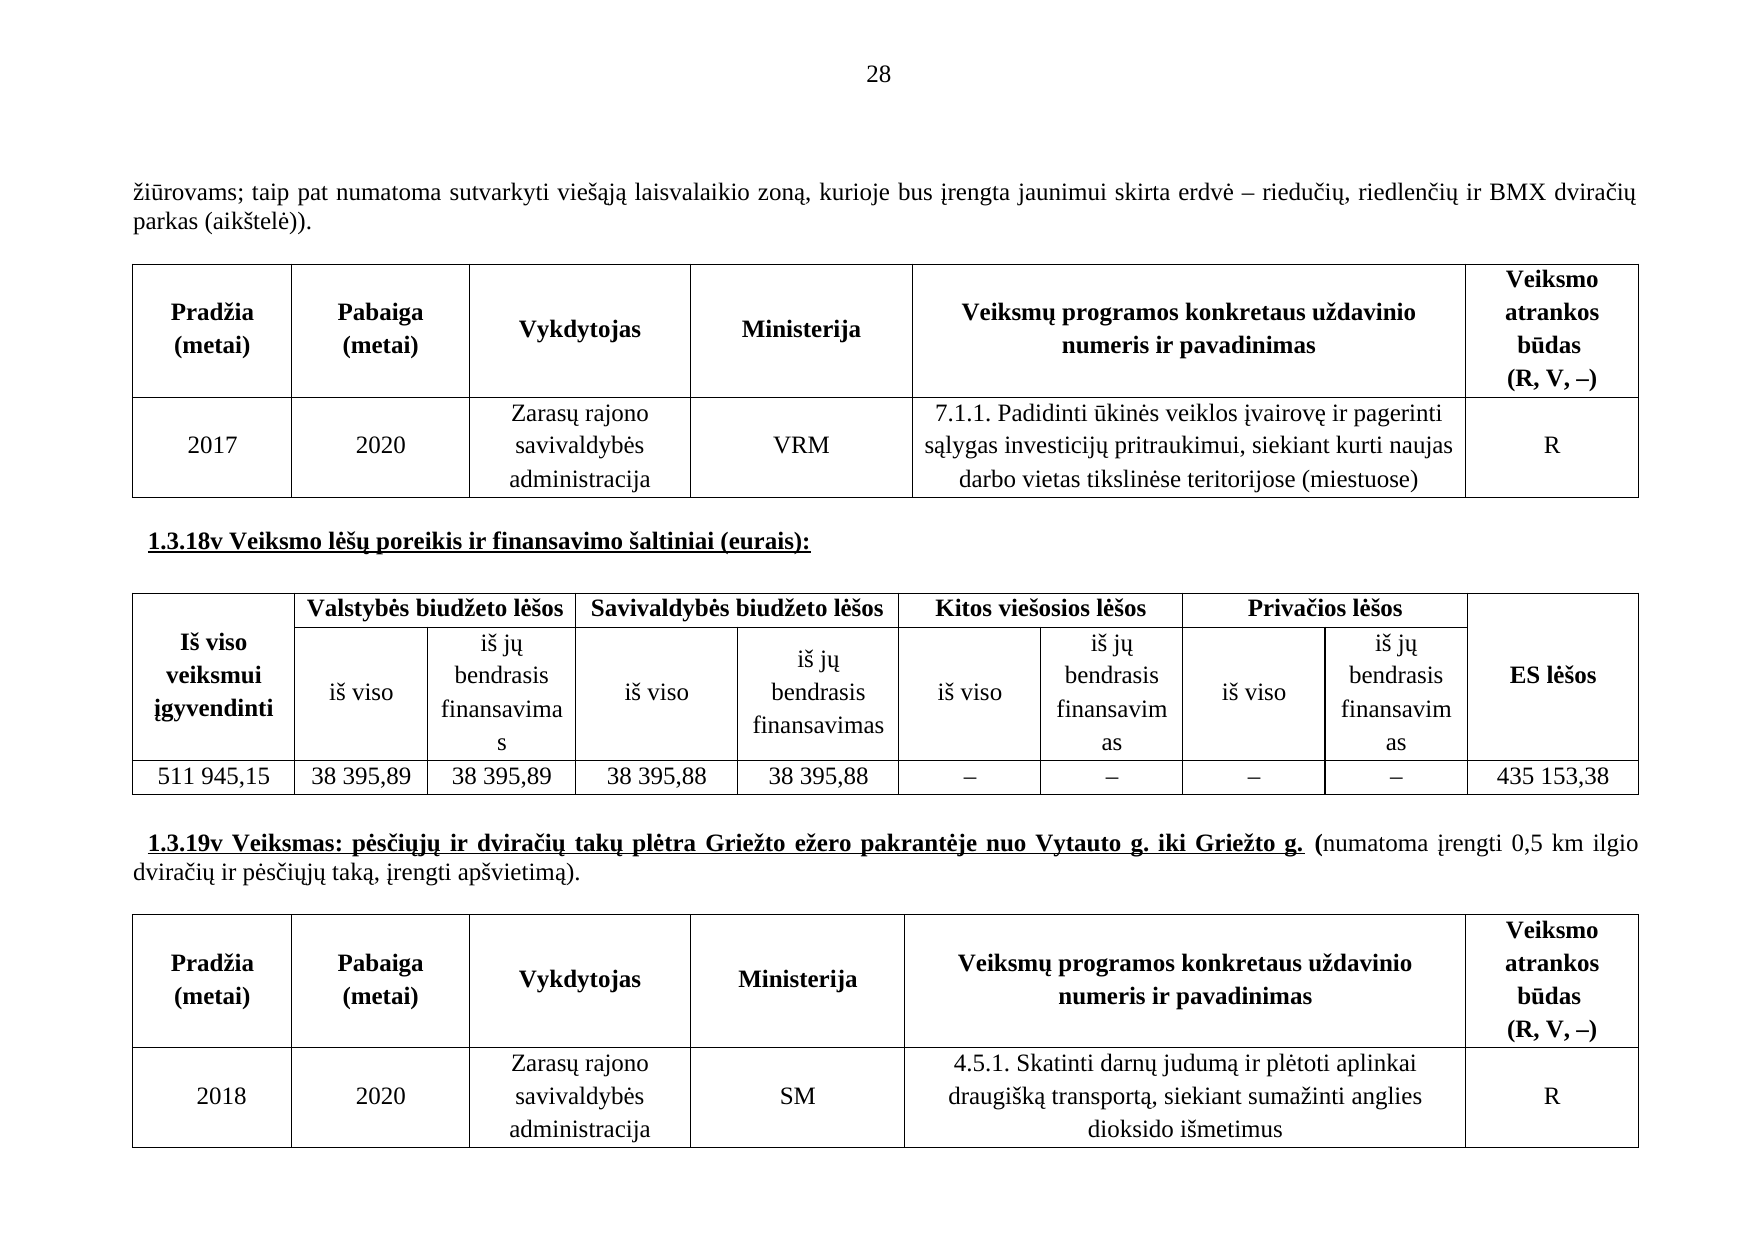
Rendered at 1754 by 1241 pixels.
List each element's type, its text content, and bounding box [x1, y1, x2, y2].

table_cell – [1326, 761, 1467, 794]
table_header Kitos viešosios lėšos [899, 594, 1182, 627]
table_cell – [1041, 761, 1182, 794]
table_header Valstybės biudžeto lėšos [295, 594, 575, 627]
table_cell R [1466, 1048, 1638, 1147]
table_header Vykdytojas [470, 265, 690, 397]
table_cell 2018 [133, 1048, 291, 1147]
table_cell Zarasų rajono savivaldybės administracija [470, 1048, 690, 1147]
table_cell 38 395,88 [576, 761, 737, 794]
table_header Veiksmų programos konkretaus uždavinio numeris ir pavadinimas [913, 265, 1465, 397]
text žiūrovams; taip pat numatoma sutvarkyti viešąją laisvalaikio zoną, kurioje bus įrengta jaunimui skirta erdvė – riedučių, riedlenčių ir BMX dviračių parkas (aikštelė)). [133, 177, 1639, 235]
table_cell iš jų bendrasis finansavimas [1041, 628, 1182, 760]
table_cell SM [691, 1048, 904, 1147]
table_cell iš jų bendrasis finansavimas [1326, 628, 1467, 760]
table_cell 2017 [133, 398, 291, 497]
table_cell 511 945,15 [133, 761, 294, 794]
table_cell – [1183, 761, 1324, 794]
table_header Ministerija [691, 265, 912, 397]
table_header Ministerija [691, 915, 904, 1047]
table_cell VRM [691, 398, 912, 497]
table_cell iš viso [899, 628, 1040, 760]
table_header Pabaiga (metai) [292, 915, 469, 1047]
table_header Veiksmo atrankos būdas (R, V, –) [1466, 265, 1638, 397]
table_cell 2020 [292, 398, 469, 497]
table_header Privačios lėšos [1183, 594, 1467, 627]
table_cell 2020 [292, 1048, 469, 1147]
table_cell Zarasų rajono savivaldybės administracija [470, 398, 690, 497]
table_cell R [1466, 398, 1638, 497]
table_header Pradžia (metai) [133, 265, 291, 397]
table_header Veiksmo atrankos būdas (R, V, –) [1466, 915, 1638, 1047]
table_header Savivaldybės biudžeto lėšos [576, 594, 898, 627]
table_cell iš viso [1183, 628, 1324, 760]
table_cell 4.5.1. Skatinti darnų judumą ir plėtoti aplinkai draugišką transportą, siekiant sumažinti anglies dioksido išmetimus [905, 1048, 1465, 1147]
table_cell 435 153,38 [1468, 761, 1638, 794]
table_header Iš viso veiksmui įgyvendinti [133, 594, 294, 760]
table_header Vykdytojas [470, 915, 690, 1047]
table_cell iš viso [576, 628, 737, 760]
text 1.3.19v Veiksmas: pėsčiųjų ir dviračių takų plėtra Griežto ežero pakrantėje nuo Vytauto g. iki Griežto g. (numatoma įrengti 0,5 km ilgio dviračių ir pėsčiųjų taką, įrengti apšvietimą). [133, 828, 1639, 885]
table_cell iš jų bendrasis finansavimas [428, 628, 575, 760]
table_cell iš jų bendrasis finansavimas [738, 628, 898, 760]
text 1.3.18v Veiksmo lėšų poreikis ir finansavimo šaltiniai (eurais): [118, 526, 1639, 555]
table_cell 7.1.1. Padidinti ūkinės veiklos įvairovę ir pagerinti sąlygas investicijų pritraukimui, siekiant kurti naujas darbo vietas tikslinėse teritorijose (miestuose) [913, 398, 1465, 497]
table_header Veiksmų programos konkretaus uždavinio numeris ir pavadinimas [905, 915, 1465, 1047]
table_header ES lėšos [1468, 594, 1638, 760]
table_cell 38 395,89 [295, 761, 427, 794]
table_cell iš viso [295, 628, 427, 760]
table_cell 38 395,88 [738, 761, 898, 794]
table_header Pradžia (metai) [133, 915, 291, 1047]
table_cell – [899, 761, 1040, 794]
table_header Pabaiga (metai) [292, 265, 469, 397]
table_cell 38 395,89 [428, 761, 575, 794]
